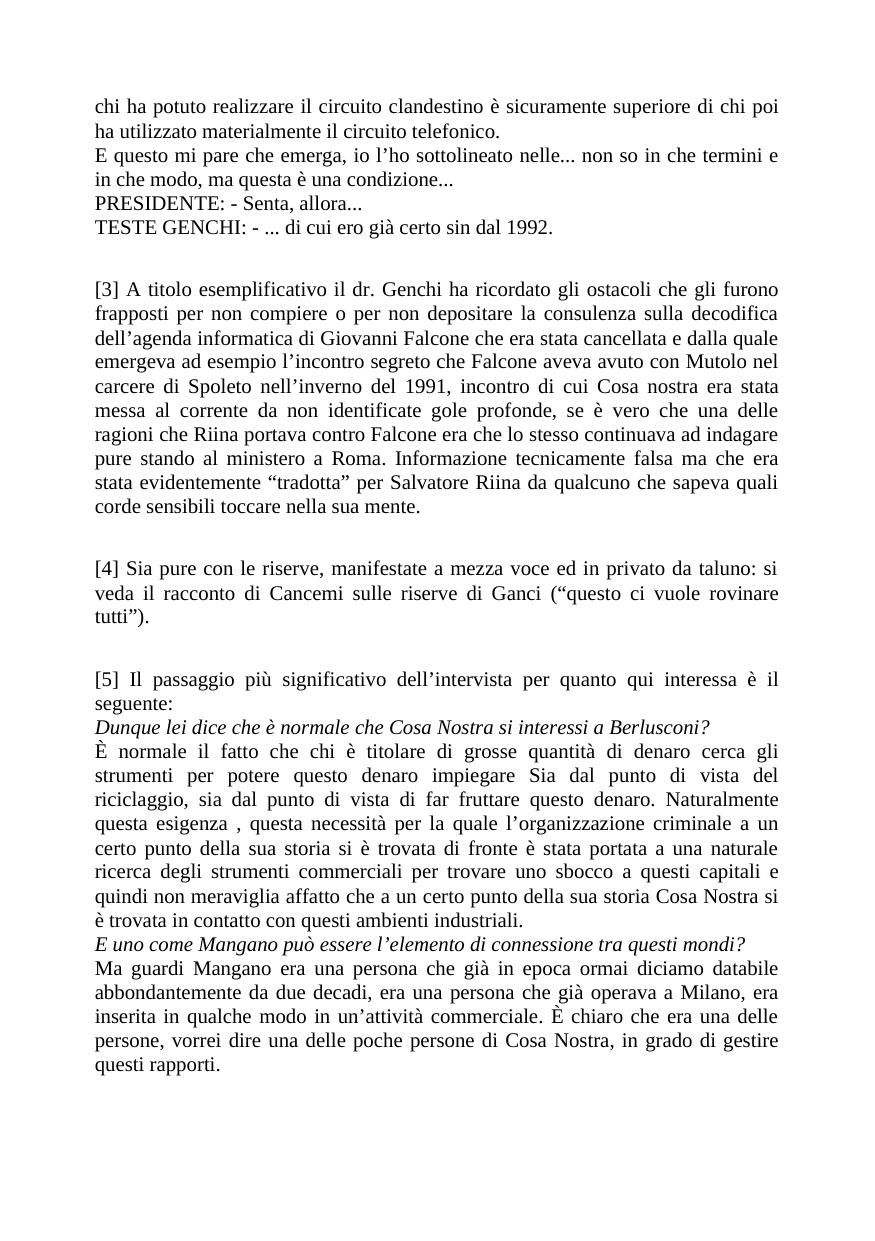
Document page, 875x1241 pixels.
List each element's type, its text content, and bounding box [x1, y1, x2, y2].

text È normale il fatto che chi è titolare di grosse quantità di denaro cerca gli strumenti per potere questo denaro impiegare Sia dal punto di vista del riciclaggio, sia dal punto di vista di far fruttare questo denaro. Naturalmente questa esigenza , questa necessità per la quale l’organizzazione criminale a un certo punto della sua storia si è trovata di fronte è stata portata a una naturale ricerca degli strumenti commerciali per trovare uno sbocco a questi capitali e quindi non meraviglia affatto che a un certo punto della sua storia Cosa Nostra si è trovata in contatto con questi ambienti industriali. [94, 739, 779, 932]
text TESTE GENCHI: - ... di cui ero già certo sin dal 1992. [94, 215, 779, 239]
text E questo mi pare che emerga, io l’ho sottolineato nelle... non so in che termini e in che modo, ma questa è una condizione... [94, 143, 779, 191]
text chi ha potuto realizzare il circuito clandestino è sicuramente superiore di chi poi ha utilizzato materialmente il circuito telefonico. [94, 94, 779, 143]
text E uno come Mangano può essere l’elemento di connessione tra questi mondi? [94, 932, 779, 956]
text Ma guardi Mangano era una persona che già in epoca ormai diciamo databile abbondantemente da due decadi, era una persona che già operava a Milano, era inserita in qualche modo in un’attività commerciale. È chiaro che era una delle persone, vorrei dire una delle poche persone di Cosa Nostra, in grado di gestire questi rapporti. [94, 956, 779, 1076]
text Dunque lei dice che è normale che Cosa Nostra si interessi a Berlusconi? [94, 715, 779, 739]
text [5] Il passaggio più significativo dell’intervista per quanto qui interessa è il seguente: [94, 667, 779, 715]
text [3] A titolo esemplificativo il dr. Genchi ha ricordato gli ostacoli che gli furono frapposti per non compiere o per non depositare la consulenza sulla decodifica dell’agenda informatica di Giovanni Falcone che era stata cancellata e dalla quale emergeva ad esempio l’incontro segreto che Falcone aveva avuto con Mutolo nel carcere di Spoleto nell’inverno del 1991, incontro di cui Cosa nostra era stata messa al corrente da non identificate gole profonde, se è vero che una delle ragioni che Riina portava contro Falcone era che lo stesso continuava ad indagare pure stando al ministero a Roma. Informazione tecnicamente falsa ma che era stata evidentemente “tradotta” per Salvatore Riina da qualcuno che sapeva quali corde sensibili toccare nella sua mente. [94, 277, 779, 518]
text PRESIDENTE: - Senta, allora... [94, 191, 779, 215]
text [4] Sia pure con le riserve, manifestate a mezza voce ed in privato da taluno: si veda il racconto di Cancemi sulle riserve di Ganci (“questo ci vuole rovinare tutti”). [94, 556, 779, 628]
